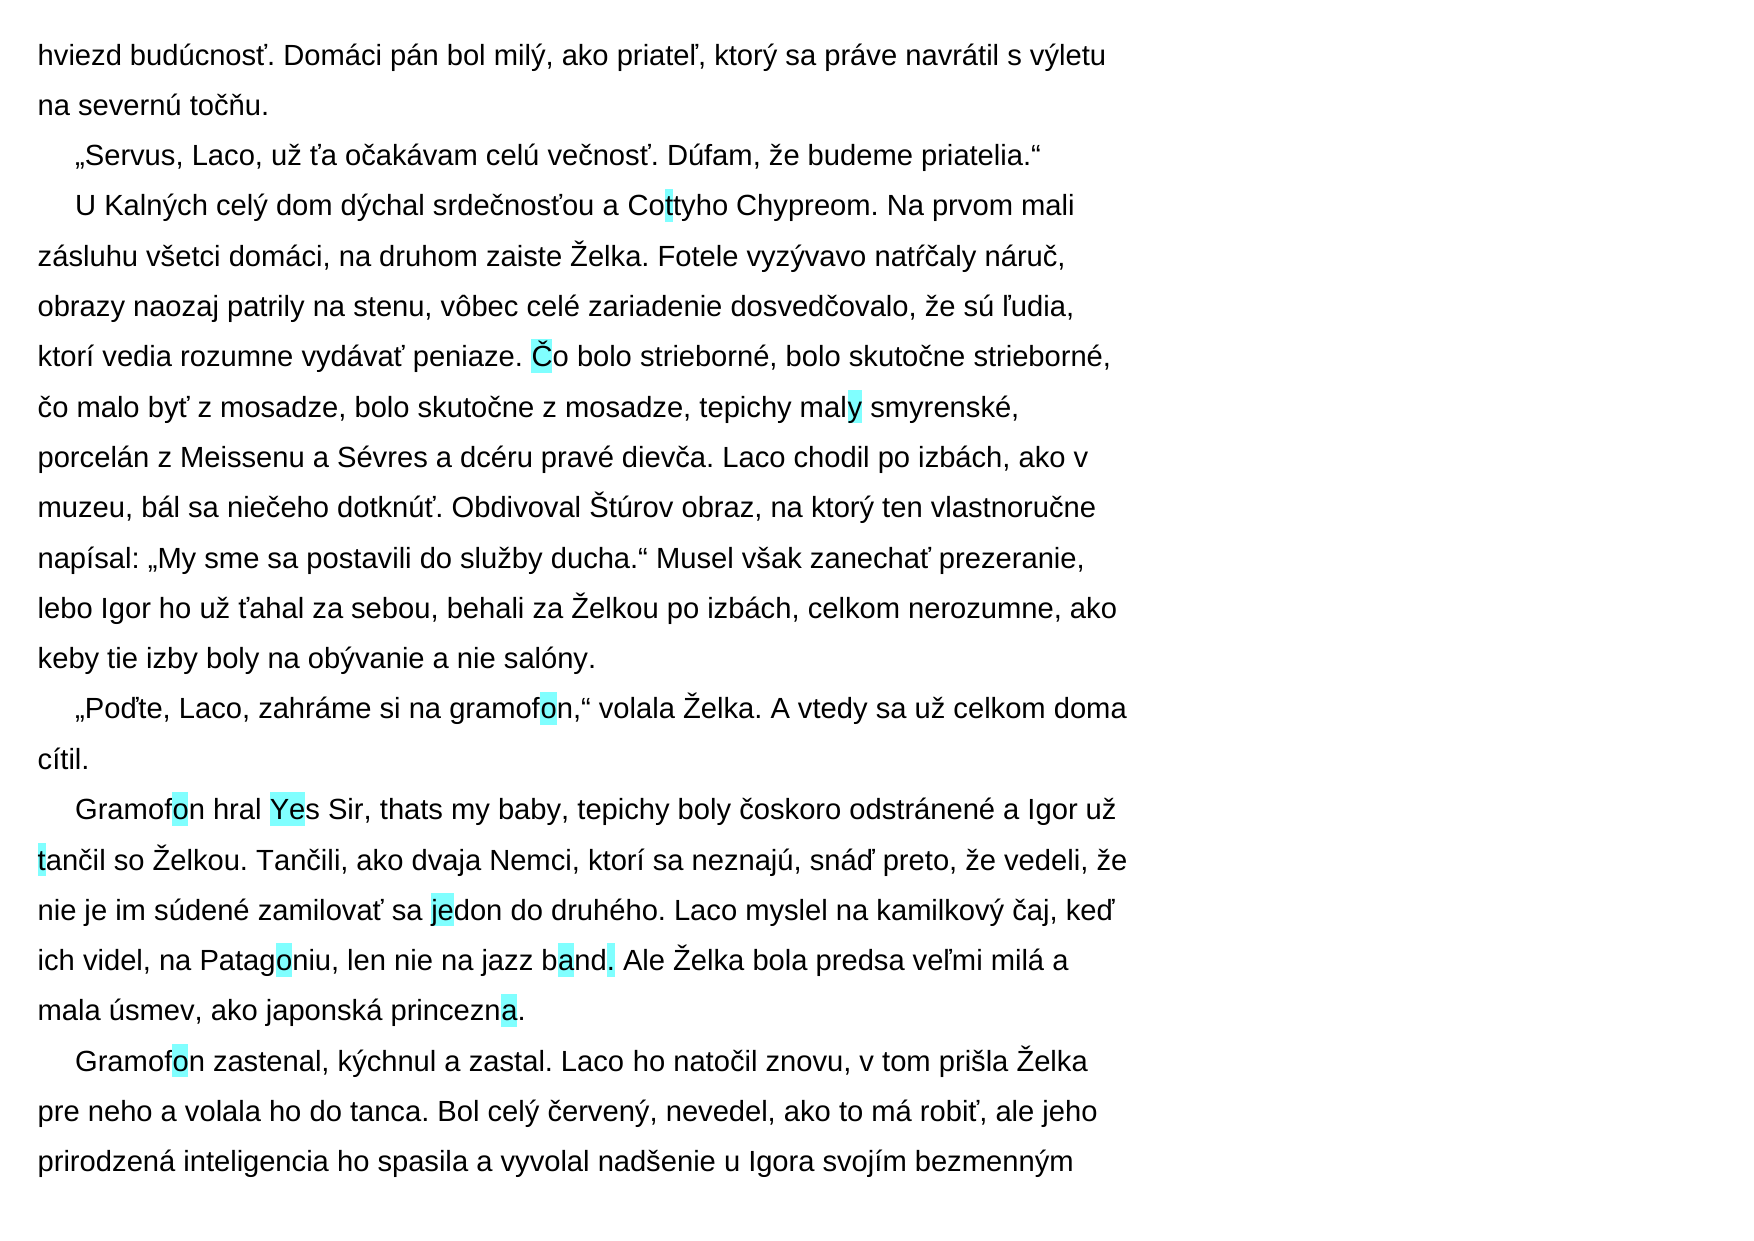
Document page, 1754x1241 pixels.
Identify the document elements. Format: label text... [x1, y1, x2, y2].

text „Poďte, Laco, zahráme si na gramofon,“ volala Želka. A vtedy sa už celkom doma cítil. [37, 692, 1130, 775]
text U Kalných celý dom dýchal srdečnosťou a Cottyho Chypreom. Na prvom mali zásluhu všetci domáci, na druhom zaiste Želka. Fotele vyzývavo natŕčaly náruč, obrazy naozaj patrily na stenu, vôbec celé zariadenie dosvedčovalo, že sú ľudia, ktorí vedia rozumne vydávať peniaze. Čo bolo strieborné, bolo skutočne strieborné, čo malo byť z mosadze, bolo skutočne z mosadze, tepichy maly smyrenské, porcelán z Meissenu a Sévres a dcéru pravé dievča. Laco chodil po izbách, ako v muzeu, bál sa niečeho dotknúť. Obdivoval Štúrov obraz, na ktorý ten vlastnoručne napísal: „My sme sa postavili do služby ducha.“ Musel však zanechať prezeranie, lebo Igor ho už ťahal za sebou, behali za Želkou po izbách, celkom nerozumne, ako keby tie izby boly na obývanie a nie salóny. [37, 188, 1130, 675]
text „Servus, Laco, už ťa očakávam celú večnosť. Dúfam, že budeme priatelia.“ [37, 138, 1130, 172]
text Gramofon hral Yes Sir, thats my baby, tepichy boly čoskoro odstránené a Igor už tančil so Želkou. Tančili, ako dvaja Nemci, ktorí sa neznajú, snáď preto, že vedeli, že nie je im súdené zamilovať sa jedon do druhého. Laco myslel na kamilkový čaj, keď ich videl, na Patagoniu, len nie na jazz band. Ale Želka bola predsa veľmi milá a mala úsmev, ako japonská princezna. [37, 792, 1130, 1027]
text Gramofon zastenal, kýchnul a zastal. Laco ho natočil znovu, v tom prišla Želka pre neho a volala ho do tanca. Bol celý červený, nevedel, ako to má robiť, ale jeho prirodzená inteligencia ho spasila a vyvolal nadšenie u Igora svojím bezmenným [37, 1044, 1130, 1178]
text hviezd budúcnosť. Domáci pán bol milý, ako priateľ, ktorý sa práve navrátil s výletu na severnú točňu. [37, 37, 1130, 121]
